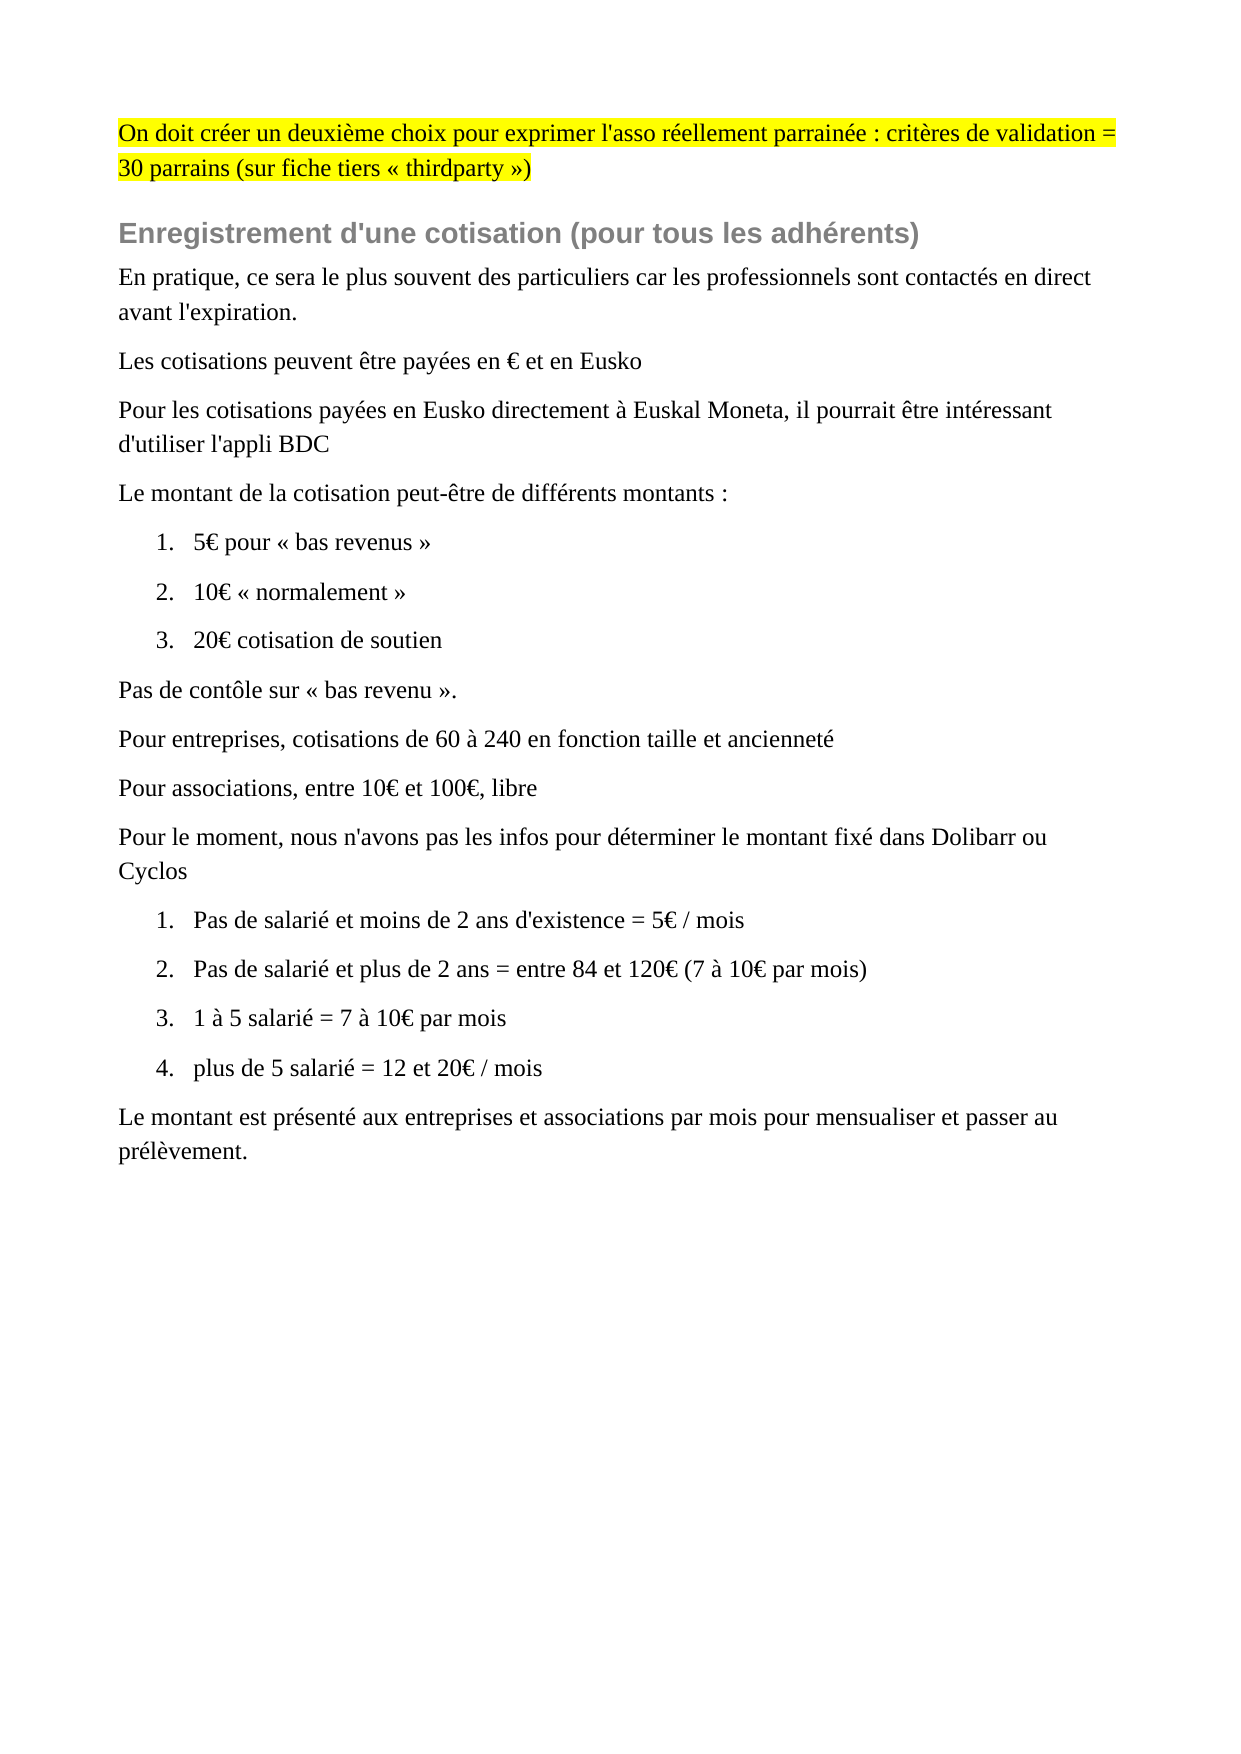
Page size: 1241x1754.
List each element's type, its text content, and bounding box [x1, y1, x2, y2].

list 1 à 5 salarié = 7 à 10€ par mois [156, 1003, 1122, 1032]
text Le montant est présenté aux entreprises et associations par mois pour mensualiser et passer au prélèvement. [118, 1102, 1122, 1165]
subtitle Enregistrement d'une cotisation (pour tous les adhérents) [118, 216, 1122, 250]
text Pour les cotisations payées en Eusko directement à Euskal Moneta, il pourrait être intéressant d'utiliser l'appli BDC [118, 395, 1122, 458]
text En pratique, ce sera le plus souvent des particuliers car les professionnels sont contactés en direct avant l'expiration. [118, 262, 1122, 326]
text Le montant de la cotisation peut-être de différents montants : [118, 478, 1122, 507]
text Pas de contôle sur « bas revenu ». [118, 675, 1122, 703]
text Pour entreprises, cotisations de 60 à 240 en fonction taille et ancienneté [118, 724, 1122, 752]
list 5€ pour « bas revenus » [156, 527, 1122, 556]
list Pas de salarié et moins de 2 ans d'existence = 5€ / mois [156, 905, 1122, 934]
text Les cotisations peuvent être payées en € et en Eusko [118, 346, 1122, 374]
text On doit créer un deuxième choix pour exprimer l'asso réellement parrainée : critères de validation = 30 parrains (sur fiche tiers « thirdparty ») [118, 118, 1122, 181]
list Pas de salarié et plus de 2 ans = entre 84 et 120€ (7 à 10€ par mois) [156, 954, 1122, 983]
list plus de 5 salarié = 12 et 20€ / mois [156, 1053, 1122, 1081]
list 10€ « normalement » [156, 577, 1122, 605]
text Pour le moment, nous n'avons pas les infos pour déterminer le montant fixé dans Dolibarr ou Cyclos [118, 822, 1122, 885]
text Pour associations, entre 10€ et 100€, libre [118, 773, 1122, 802]
list 20€ cotisation de soutien [156, 626, 1122, 654]
